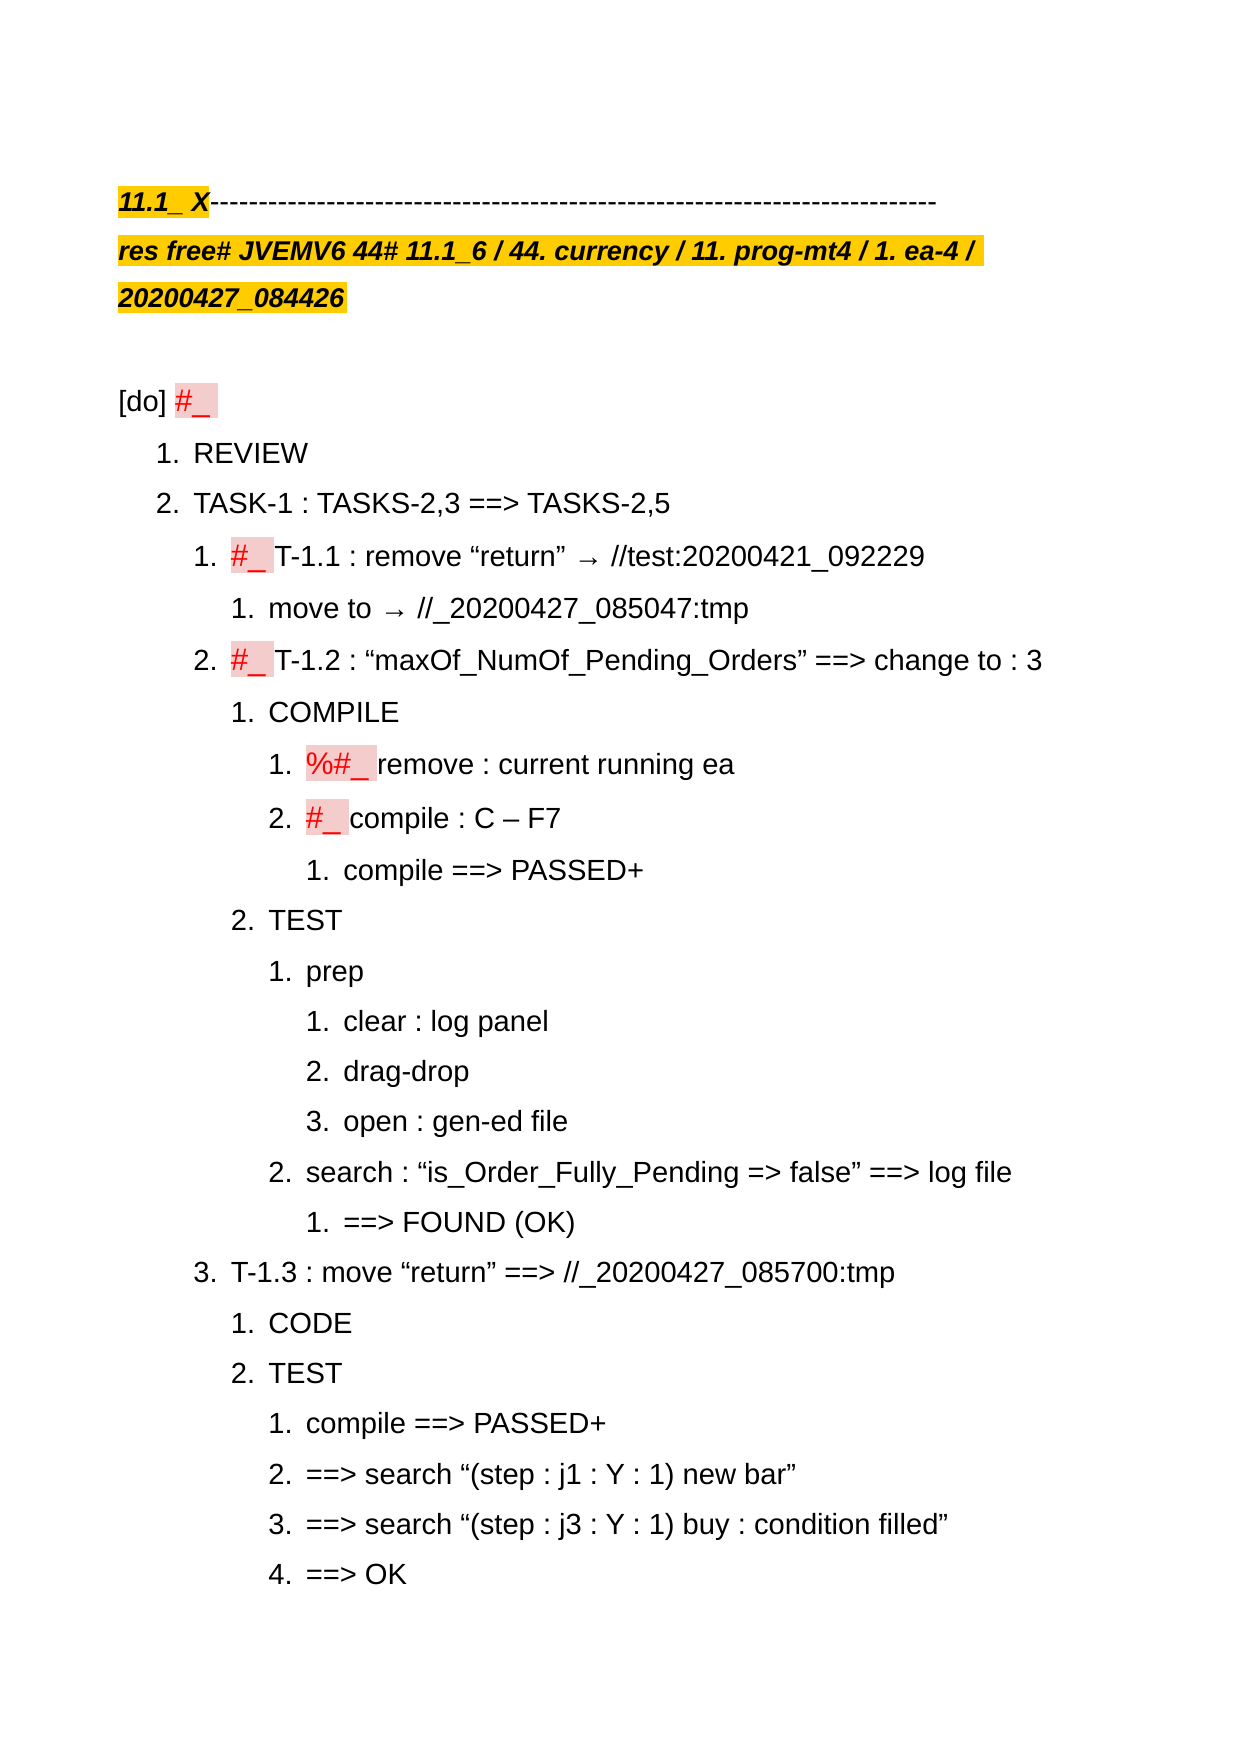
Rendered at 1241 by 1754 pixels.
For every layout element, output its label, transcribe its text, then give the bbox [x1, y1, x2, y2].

text 11.1_ X--------------------------------------------------------------------------- [118, 184, 1122, 218]
list %#_ remove : current running ea [268, 745, 1122, 781]
list move to → //_20200427_085047:tmp [231, 591, 1122, 624]
list ==> OK [268, 1557, 1122, 1591]
list TEST [231, 1356, 1122, 1389]
list clear : log panel [306, 1004, 1122, 1037]
list #_ compile : C – F7 [268, 799, 1122, 835]
list TEST [231, 903, 1122, 937]
list search : “is_Order_Fully_Pending => false” ==> log file [268, 1155, 1122, 1188]
list T-1.3 : move “return” ==> //_20200427_085700:tmp [193, 1255, 1122, 1289]
list prep [268, 953, 1122, 987]
text res free# JVEMV6 44# 11.1_6 / 44. currency / 11. prog-mt4 / 1. ea-4 / 20200427_084426 [118, 235, 1122, 313]
list ==> search “(step : j3 : Y : 1) buy : condition filled” [268, 1507, 1122, 1541]
list compile ==> PASSED+ [306, 853, 1122, 886]
list REVIEW [156, 436, 1122, 470]
list compile ==> PASSED+ [268, 1406, 1122, 1440]
list open : gen-ed file [306, 1104, 1122, 1138]
list #_ T-1.2 : “maxOf_NumOf_Pending_Orders” ==> change to : 3 [193, 641, 1122, 677]
list COMPILE [231, 695, 1122, 728]
list CODE [231, 1306, 1122, 1339]
list TASK-1 : TASKS-2,3 ==> TASKS-2,5 [156, 487, 1122, 520]
list ==> FOUND (OK) [306, 1205, 1122, 1239]
list drag-drop [306, 1054, 1122, 1088]
list #_ T-1.1 : remove “return” → //test:20200421_092229 [193, 537, 1122, 573]
list ==> search “(step : j1 : Y : 1) new bar” [268, 1457, 1122, 1490]
text [do] #_ [118, 382, 1122, 418]
